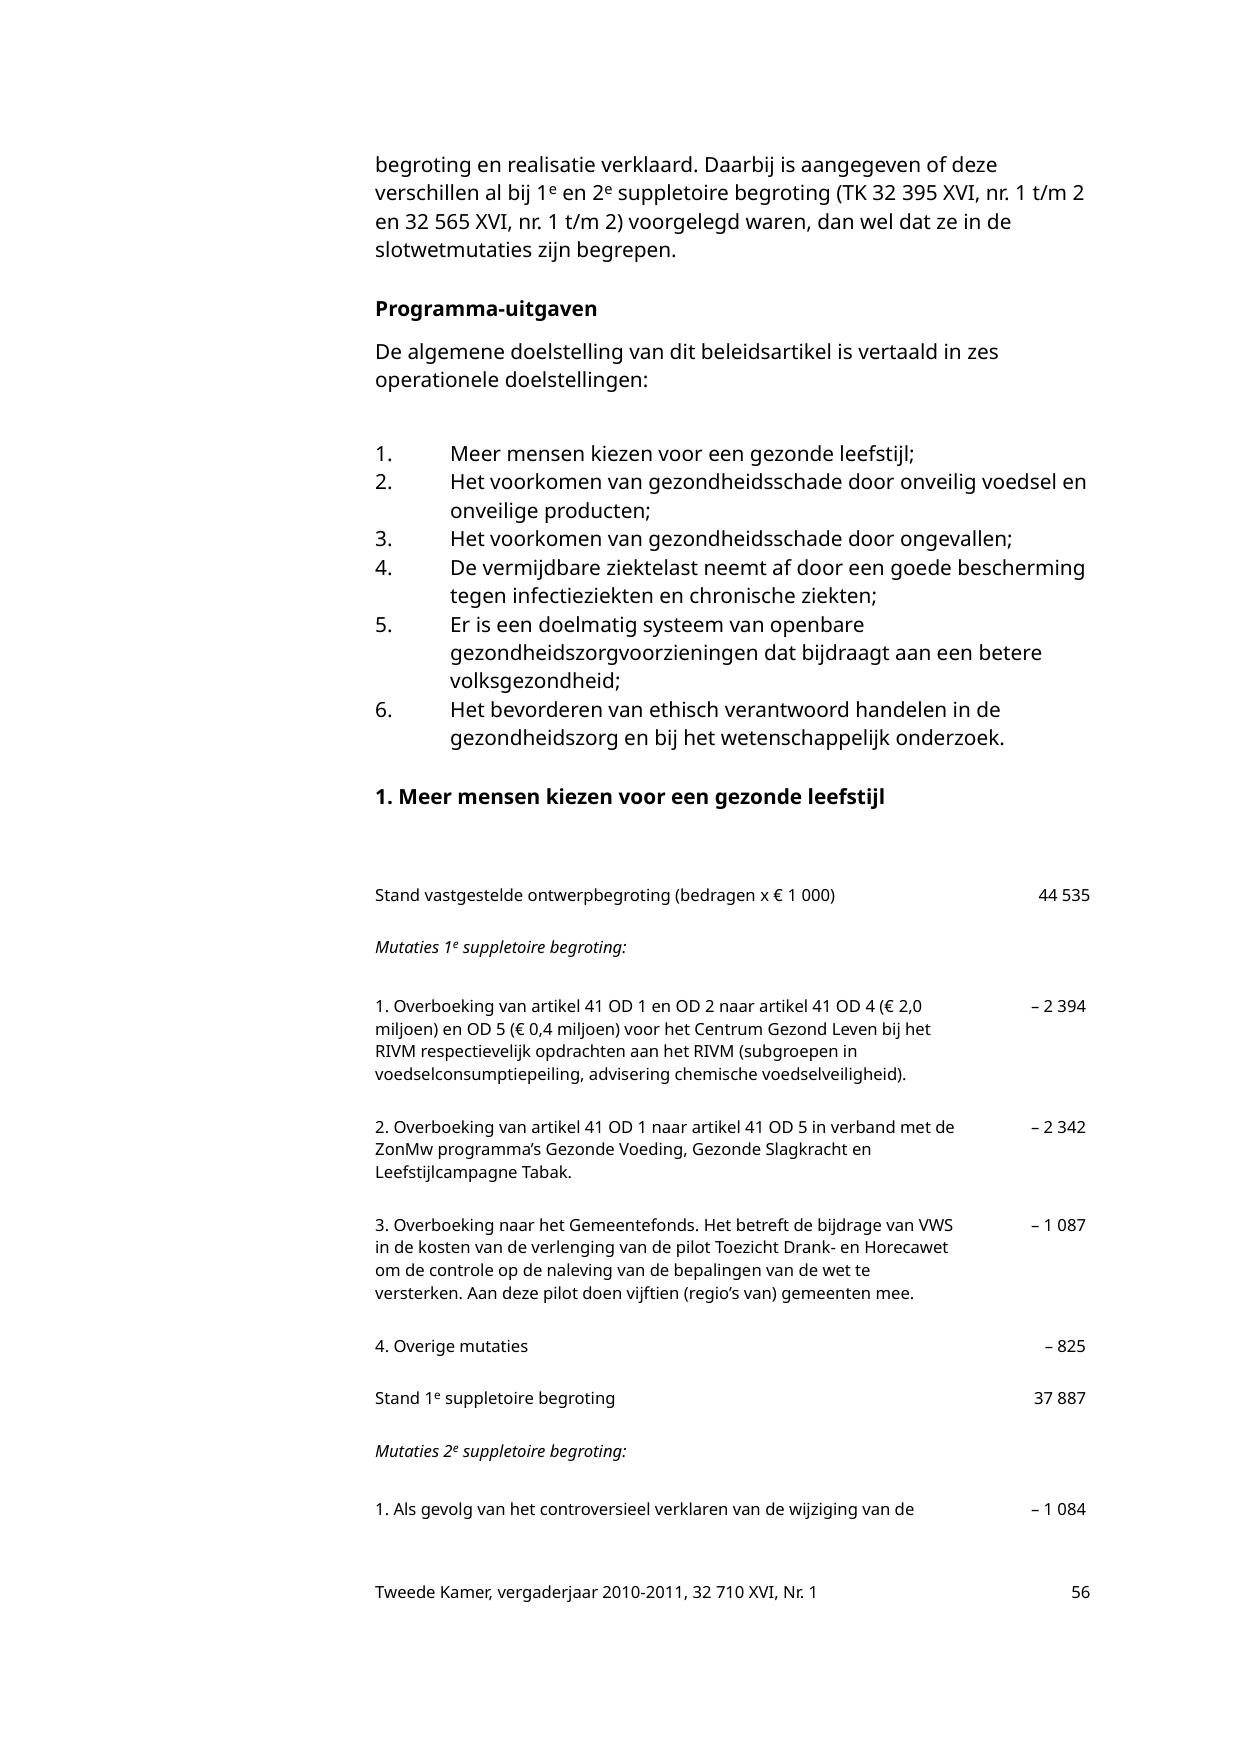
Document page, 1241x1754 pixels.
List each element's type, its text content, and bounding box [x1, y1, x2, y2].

text 1. Meer mensen kiezen voor een gezonde leefstijl [375, 782, 1090, 810]
list Het bevorderen van ethisch verantwoord handelen in de gezondheidszorg en bij het wetenschappelijk onderzoek. [375, 695, 1090, 752]
table_header 44 535 [961, 883, 1090, 936]
table_cell [961, 936, 1090, 994]
table_cell [961, 1440, 1090, 1498]
table_cell 2. Overboeking van artikel 41 OD 1 naar artikel 41 OD 5 in verband met de ZonMw programma’s Gezonde Voeding, Gezonde Slagkracht en Leefstijlcampagne Tabak. [375, 1115, 961, 1213]
table_cell 1. Als gevolg van het controversieel verklaren van de wijziging van de [375, 1498, 961, 1521]
table_cell Stand 1e suppletoire begroting [375, 1387, 961, 1439]
text Programma-uitgaven [375, 294, 1090, 322]
list Er is een doelmatig systeem van openbare gezondheidszorgvoorzieningen dat bijdraagt aan een betere volksgezondheid; [375, 610, 1090, 695]
text begroting en realisatie verklaard. Daarbij is aangegeven of deze verschillen al bij 1e en 2e suppletoire begroting (TK 32 395 XVI, nr. 1 t/m 2 en 32 565 XVI, nr. 1 t/m 2) voorgelegd waren, dan wel dat ze in de slotwetmutaties zijn begrepen. [375, 150, 1090, 264]
table_cell – 825 [961, 1334, 1090, 1387]
table_cell – 2 394 [961, 994, 1090, 1115]
table_header Stand vastgestelde ontwerpbegroting (bedragen x € 1 000) [375, 883, 961, 936]
list Het voorkomen van gezondheidsschade door onveilig voedsel en onveilige producten; [375, 467, 1090, 524]
table_cell – 1 087 [961, 1213, 1090, 1334]
table_cell 37 887 [961, 1387, 1090, 1439]
list Meer mensen kiezen voor een gezonde leefstijl; [375, 439, 1090, 467]
table_cell 1. Overboeking van artikel 41 OD 1 en OD 2 naar artikel 41 OD 4 (€ 2,0 miljoen) en OD 5 (€ 0,4 miljoen) voor het Centrum Gezond Leven bij het RIVM respectievelijk opdrachten aan het RIVM (subgroepen in voedselconsumptiepeiling, advisering chemische voedselveiligheid). [375, 994, 961, 1115]
table_cell – 1 084 [961, 1498, 1090, 1521]
table_cell 4. Overige mutaties [375, 1334, 961, 1387]
table_cell – 2 342 [961, 1115, 1090, 1213]
table_cell Mutaties 1e suppletoire begroting: [375, 936, 961, 994]
text De algemene doelstelling van dit beleidsartikel is vertaald in zes operationele doelstellingen: [375, 337, 1090, 394]
table_cell Mutaties 2e suppletoire begroting: [375, 1440, 961, 1498]
table_cell 3. Overboeking naar het Gemeentefonds. Het betreft de bijdrage van VWS in de kosten van de verlenging van de pilot Toezicht Drank- en Horecawet om de controle op de naleving van de bepalingen van de wet te versterken. Aan deze pilot doen vijftien (regio’s van) gemeenten mee. [375, 1213, 961, 1334]
list Het voorkomen van gezondheidsschade door ongevallen; [375, 524, 1090, 553]
list De vermijdbare ziektelast neemt af door een goede bescherming tegen infectieziekten en chronische ziekten; [375, 553, 1090, 610]
